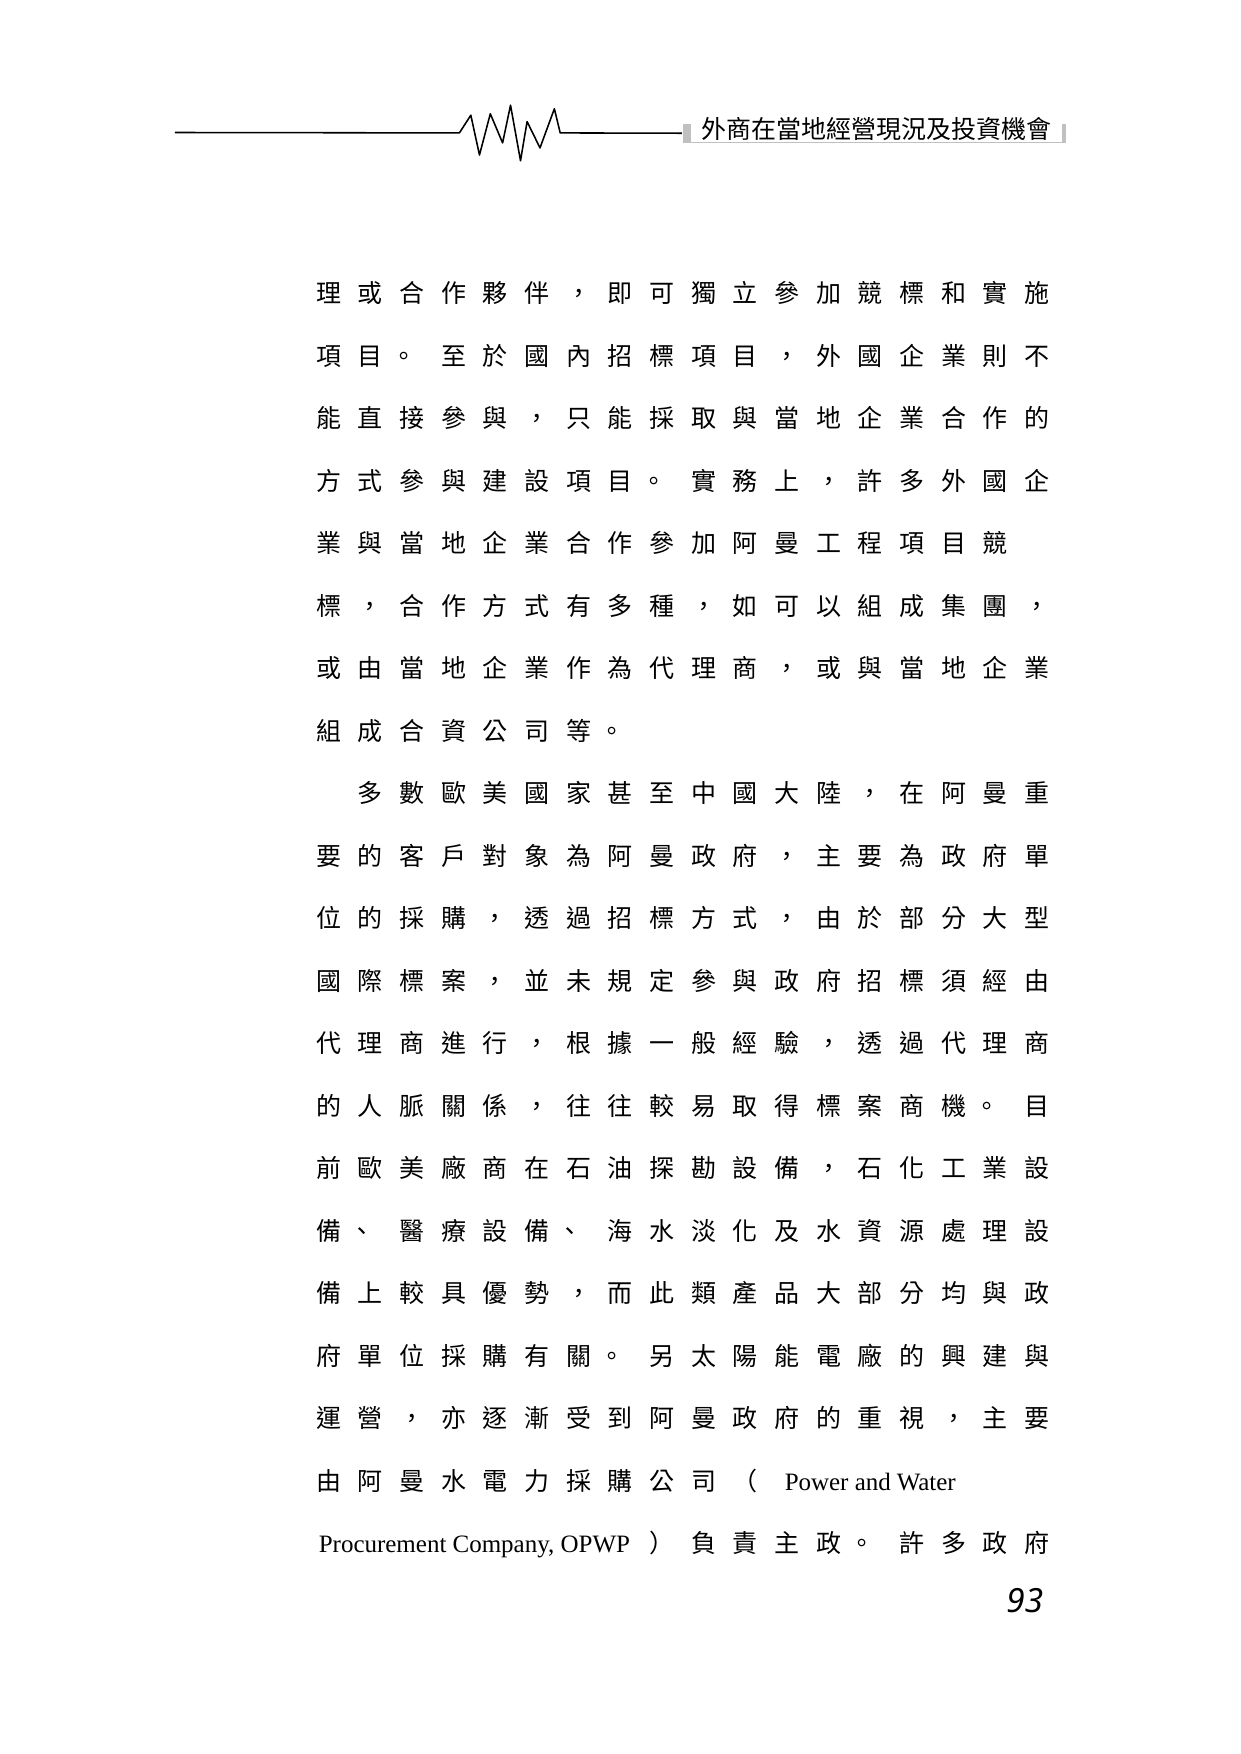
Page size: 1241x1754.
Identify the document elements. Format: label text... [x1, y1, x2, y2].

text 多數歐美國家甚至中國大陸，在阿曼重要的客戶對象為阿曼政府，主要為政府單位的採購，透過招標方式，由於部分大型國際標案，並未規定參與政府招標須經由代理商進行，根據一般經驗，透過代理商的人脈關係，往往較易取得標案商機。目前歐美廠商在石油探勘設備，石化工業設備、醫療設備、海水淡化及水資源處理設備上較具優勢，而此類產品大部分均與政府單位採購有關。另太陽能電廠的興建與運營，亦逐漸受到阿曼政府的重視，主要由阿曼水電力採購公司（Power and Water Procurement Company, OPWP）負責主政。許多政府 [281, 750, 1058, 1563]
text 理或合作夥伴，即可獨立參加競標和實施項目。至於國內招標項目，外國企業則不能直接參與，只能採取與當地企業合作的方式參與建設項目。實務上，許多外國企業與當地企業合作參加阿曼工程項目競標，合作方式有多種，如可以組成集團，或由當地企業作為代理商，或與當地企業組成合資公司等。 [281, 250, 1058, 750]
